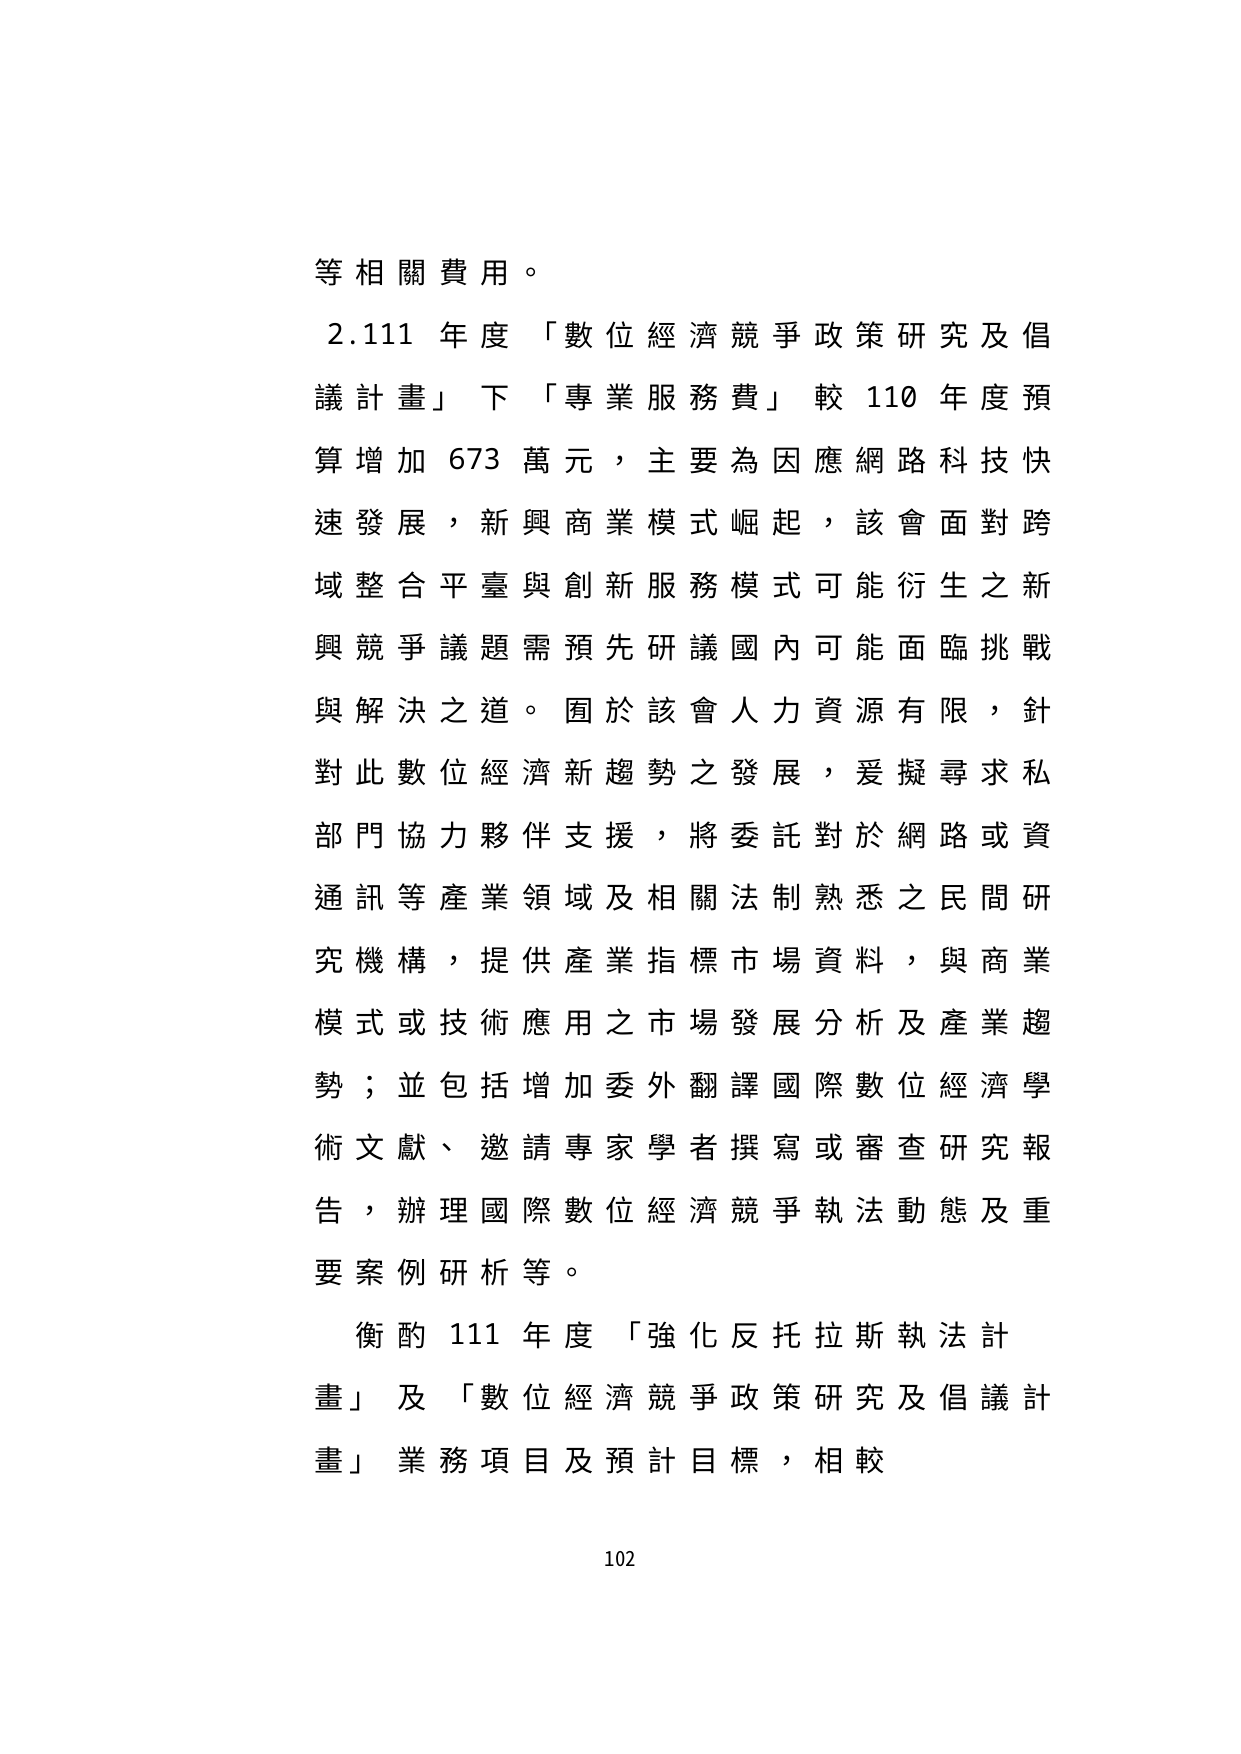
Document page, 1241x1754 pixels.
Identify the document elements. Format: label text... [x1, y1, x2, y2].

text 2.111年度「數位經濟競爭政策研究及倡議計畫」下「專業服務費」較110年度預算增加673萬元，主要為因應網路科技快速發展，新興商業模式崛起，該會面對跨域整合平臺與創新服務模式可能衍生之新興競爭議題需預先研議國內可能面臨挑戰與解決之道。囿於該會人力資源有限，針對此數位經濟新趨勢之發展，爰擬尋求私部門協力夥伴支援，將委託對於網路或資通訊等產業領域及相關法制熟悉之民間研究機構，提供產業指標市場資料，與商業模式或技術應用之市場發展分析及產業趨勢；並包括增加委外翻譯國際數位經濟學術文獻、邀請專家學者撰寫或審查研究報告，辦理國際數位經濟競爭執法動態及重要案例研析等。 [271, 292, 1058, 1292]
text 衡酌111年度「強化反托拉斯執法計畫」及「數位經濟競爭政策研究及倡議計畫」業務項目及預計目標，相較 [271, 1292, 1058, 1479]
text 等相關費用。 [271, 229, 1058, 292]
